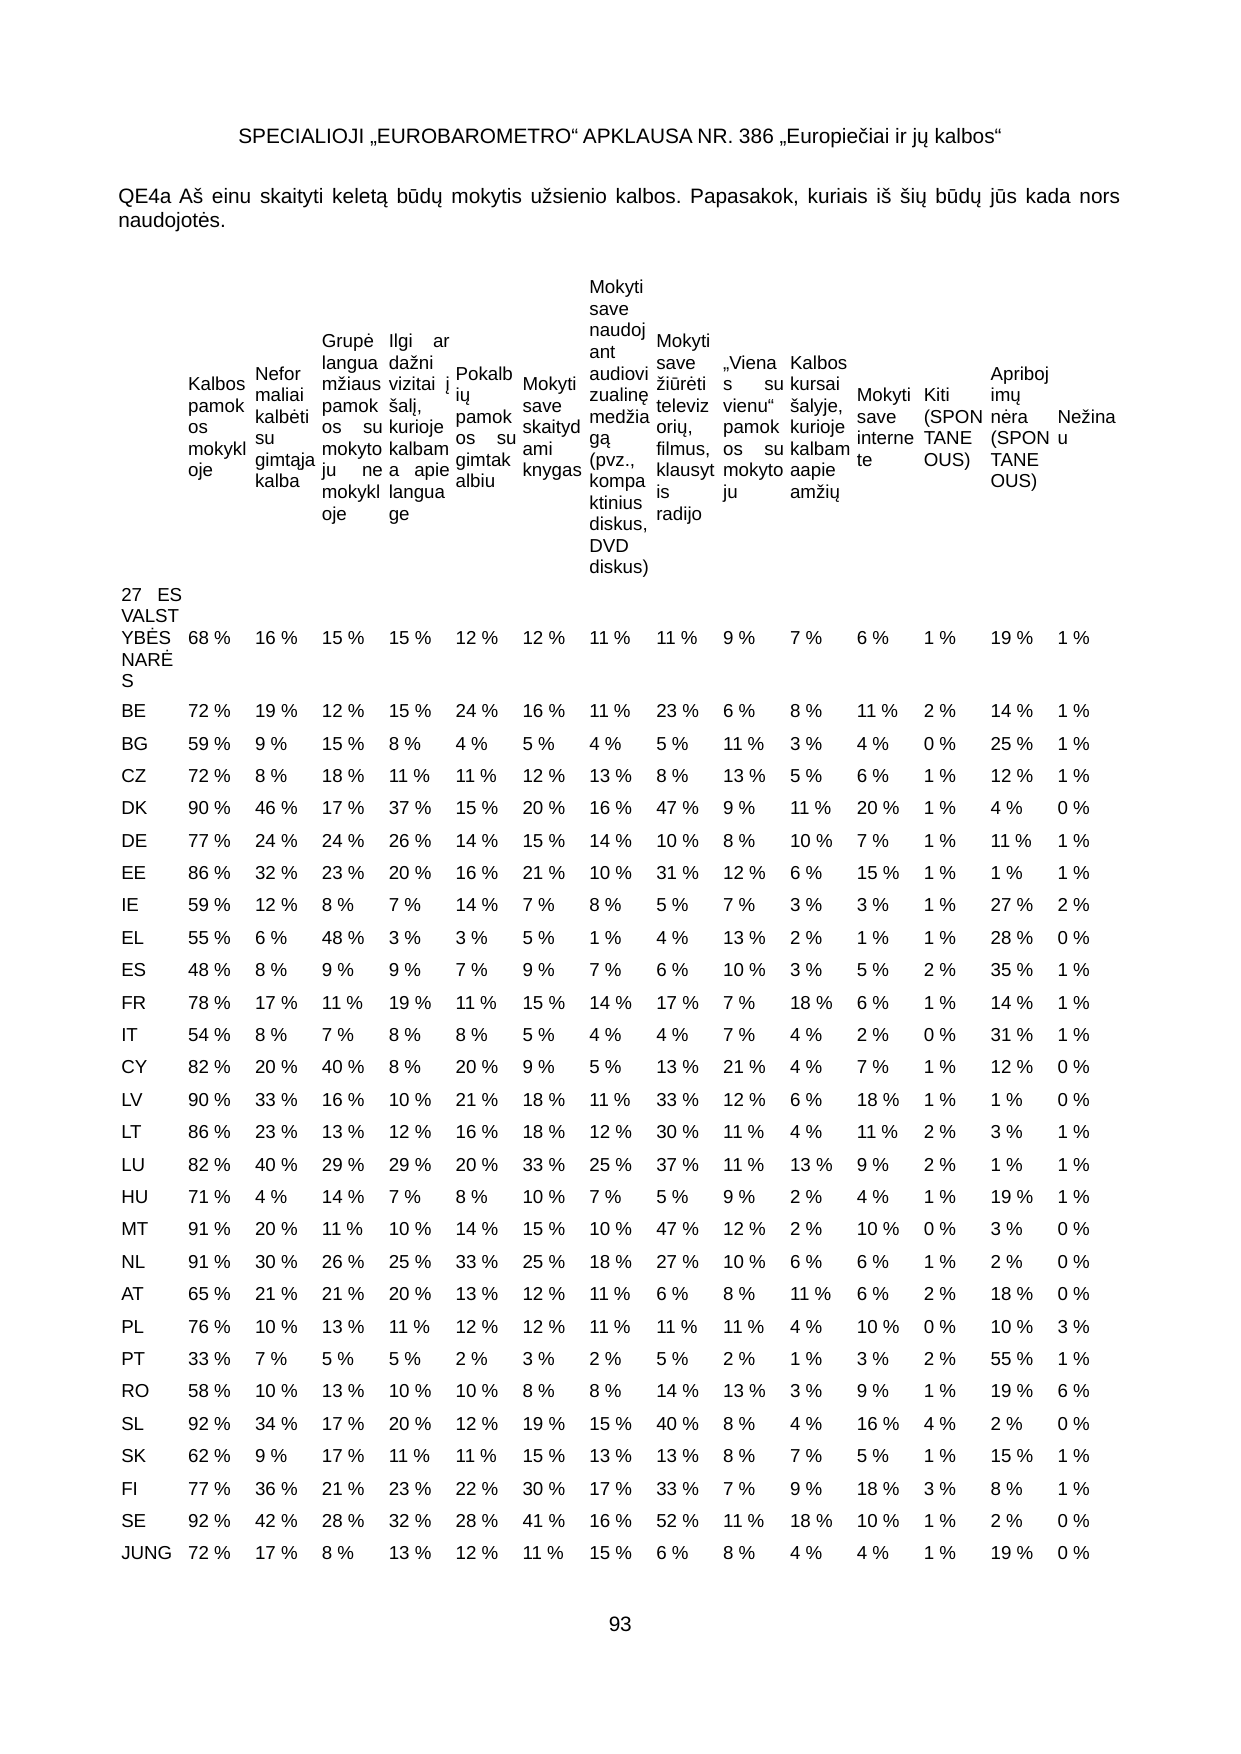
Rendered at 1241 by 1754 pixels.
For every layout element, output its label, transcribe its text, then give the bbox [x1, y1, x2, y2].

table_cell 0 % [1054, 1245, 1121, 1278]
table_cell 2 % [854, 1019, 921, 1051]
table_cell 10 % [453, 1375, 519, 1407]
table_cell 11 % [386, 1440, 452, 1472]
table_cell 10 % [586, 856, 653, 889]
table_cell 48 % [185, 954, 252, 986]
table_header [118, 273, 185, 581]
table_cell 5 % [519, 727, 586, 759]
table_cell 14 % [453, 1213, 519, 1245]
table_header Grupė languamžiaus pamokos su mokytoju ne mokykloje [319, 273, 386, 581]
table_cell 65 % [185, 1278, 252, 1310]
table_cell 1 % [1054, 1148, 1121, 1180]
table_cell 5 % [386, 1343, 452, 1375]
table_cell 31 % [988, 1019, 1054, 1051]
table_cell 14 % [988, 695, 1054, 727]
table_cell 2 % [1054, 889, 1121, 921]
table_cell 13 % [720, 921, 787, 954]
table_cell 0 % [921, 1310, 987, 1342]
table_cell 4 % [787, 1310, 854, 1342]
table_cell 1 % [921, 1051, 987, 1083]
table_cell 72 % [185, 1537, 252, 1569]
table_cell 15 % [586, 1407, 653, 1439]
table_cell 77 % [185, 824, 252, 856]
table_cell 8 % [252, 759, 319, 792]
table_cell 40 % [319, 1051, 386, 1083]
table_cell 15 % [519, 1440, 586, 1472]
table_header Neformaliai kalbėti su gimtąja kalba [252, 273, 319, 581]
table_cell CY [118, 1051, 185, 1083]
table_cell 8 % [720, 1278, 787, 1310]
table_cell 59 % [185, 889, 252, 921]
table_cell MT [118, 1213, 185, 1245]
table_cell 11 % [453, 1440, 519, 1472]
table_cell 3 % [453, 921, 519, 954]
table_cell 12 % [519, 759, 586, 792]
table_cell 30 % [252, 1245, 319, 1278]
table_cell 5 % [519, 921, 586, 954]
table_cell 11 % [586, 1310, 653, 1342]
table_cell 8 % [519, 1375, 586, 1407]
table_cell 0 % [1054, 1051, 1121, 1083]
table_cell FR [118, 986, 185, 1018]
table_cell 10 % [252, 1310, 319, 1342]
table_cell 19 % [386, 986, 452, 1018]
table_cell 10 % [854, 1310, 921, 1342]
table_cell AT [118, 1278, 185, 1310]
table_cell 27 % [653, 1245, 720, 1278]
table_cell 14 % [453, 824, 519, 856]
table_cell 62 % [185, 1440, 252, 1472]
table_cell 3 % [1054, 1310, 1121, 1342]
table_cell 5 % [787, 759, 854, 792]
table_cell 8 % [319, 889, 386, 921]
table_cell 72 % [185, 695, 252, 727]
table_cell 30 % [519, 1472, 586, 1504]
table_cell 25 % [386, 1245, 452, 1278]
table_cell 16 % [519, 695, 586, 727]
table_cell 11 % [988, 824, 1054, 856]
table_cell 86 % [185, 856, 252, 889]
table_cell 11 % [519, 1537, 586, 1569]
table_cell 11 % [720, 727, 787, 759]
table_cell 9 % [252, 1440, 319, 1472]
table_cell 55 % [988, 1343, 1054, 1375]
table_cell 15 % [586, 1537, 653, 1569]
table_cell 10 % [787, 824, 854, 856]
table_cell 11 % [453, 986, 519, 1018]
table_cell 2 % [921, 1148, 987, 1180]
table_cell 11 % [653, 1310, 720, 1342]
table_cell 13 % [653, 1051, 720, 1083]
table_cell 13 % [586, 1440, 653, 1472]
table_cell 16 % [586, 1504, 653, 1537]
table_cell 8 % [720, 1537, 787, 1569]
table_cell 5 % [653, 1343, 720, 1375]
table_cell 15 % [453, 792, 519, 824]
table_cell 22 % [453, 1472, 519, 1504]
table_cell 1 % [921, 1180, 987, 1213]
table_cell 0 % [1054, 1407, 1121, 1439]
table_cell 9 % [519, 954, 586, 986]
table_cell 86 % [185, 1116, 252, 1148]
table_cell 19 % [988, 1375, 1054, 1407]
table_cell 15 % [386, 581, 452, 694]
table_cell 8 % [319, 1537, 386, 1569]
table_cell 33 % [653, 1472, 720, 1504]
table_cell 8 % [386, 727, 452, 759]
table_cell 1 % [1054, 727, 1121, 759]
table_cell 20 % [386, 1407, 452, 1439]
table_cell 37 % [386, 792, 452, 824]
table_cell 3 % [854, 889, 921, 921]
table_cell 4 % [854, 727, 921, 759]
table_cell 4 % [586, 727, 653, 759]
table_cell 59 % [185, 727, 252, 759]
table_cell 18 % [787, 986, 854, 1018]
table_cell 25 % [519, 1245, 586, 1278]
table_cell 12 % [988, 1051, 1054, 1083]
table_cell 3 % [854, 1343, 921, 1375]
table_cell 1 % [988, 1083, 1054, 1116]
table_cell 3 % [386, 921, 452, 954]
table_cell 11 % [586, 1278, 653, 1310]
table_cell 11 % [653, 581, 720, 694]
table_cell 1 % [787, 1343, 854, 1375]
table_cell 4 % [787, 1019, 854, 1051]
table_header Kiti (SPONTANEOUS) [921, 273, 987, 581]
table_cell LU [118, 1148, 185, 1180]
table_cell 17 % [319, 1407, 386, 1439]
table_cell 8 % [988, 1472, 1054, 1504]
table_cell 2 % [988, 1407, 1054, 1439]
table_cell 2 % [988, 1504, 1054, 1537]
table_cell 5 % [586, 1051, 653, 1083]
table_cell 13 % [653, 1440, 720, 1472]
table_cell 7 % [720, 889, 787, 921]
table_cell 1 % [921, 1537, 987, 1569]
table_cell 27 ES VALSTYBĖS NARĖS [118, 581, 185, 694]
table_cell 15 % [319, 581, 386, 694]
table_cell 13 % [787, 1148, 854, 1180]
table_cell 30 % [653, 1116, 720, 1148]
table_cell 32 % [252, 856, 319, 889]
table_cell 7 % [252, 1343, 319, 1375]
table_cell 2 % [787, 1180, 854, 1213]
table_cell 20 % [252, 1051, 319, 1083]
table_cell 18 % [519, 1116, 586, 1148]
table_cell 1 % [921, 1504, 987, 1537]
table_cell 8 % [586, 889, 653, 921]
table_cell 3 % [988, 1213, 1054, 1245]
table_cell 7 % [854, 824, 921, 856]
table_cell 3 % [787, 1375, 854, 1407]
table_cell 23 % [653, 695, 720, 727]
table_header Mokyti save naudojant audiovizualinę medžiagą (pvz., kompaktinius diskus, DVD diskus) [586, 273, 653, 581]
table_cell 12 % [252, 889, 319, 921]
table_cell 33 % [519, 1148, 586, 1180]
table_cell 10 % [386, 1213, 452, 1245]
table_cell 4 % [787, 1116, 854, 1148]
table_cell 6 % [252, 921, 319, 954]
table_cell 17 % [653, 986, 720, 1018]
table_cell 10 % [854, 1213, 921, 1245]
table_cell 19 % [252, 695, 319, 727]
table_cell 12 % [519, 581, 586, 694]
table_cell 15 % [988, 1440, 1054, 1472]
table_cell 28 % [319, 1504, 386, 1537]
table_cell 1 % [1054, 1343, 1121, 1375]
table_cell 6 % [653, 954, 720, 986]
table_cell 36 % [252, 1472, 319, 1504]
table_header „Vienas su vienu“ pamokos su mokytoju [720, 273, 787, 581]
table_cell 15 % [319, 727, 386, 759]
table_cell 23 % [252, 1116, 319, 1148]
table_cell 12 % [720, 856, 787, 889]
table_cell 1 % [921, 1245, 987, 1278]
table_cell 19 % [988, 1537, 1054, 1569]
table_cell 33 % [453, 1245, 519, 1278]
table_cell 15 % [386, 695, 452, 727]
table_cell IE [118, 889, 185, 921]
table_cell 11 % [720, 1310, 787, 1342]
table_cell 20 % [252, 1213, 319, 1245]
table_cell 1 % [921, 921, 987, 954]
table_cell 82 % [185, 1148, 252, 1180]
table_cell 16 % [453, 856, 519, 889]
table_cell 2 % [453, 1343, 519, 1375]
table_cell 3 % [921, 1472, 987, 1504]
table_cell 7 % [453, 954, 519, 986]
table_cell 12 % [453, 1310, 519, 1342]
table_cell 1 % [988, 1148, 1054, 1180]
table_cell 58 % [185, 1375, 252, 1407]
table_cell 4 % [252, 1180, 319, 1213]
table_cell 26 % [386, 824, 452, 856]
table_cell 1 % [921, 986, 987, 1018]
table_cell 10 % [720, 954, 787, 986]
table_cell 29 % [319, 1148, 386, 1180]
table_cell 16 % [319, 1083, 386, 1116]
table_cell 78 % [185, 986, 252, 1018]
table_cell 12 % [319, 695, 386, 727]
table_cell 1 % [1054, 986, 1121, 1018]
table_header Ilgi ar dažni vizitai į šalį, kurioje kalbama apie language [386, 273, 452, 581]
table_cell 13 % [720, 1375, 787, 1407]
table_cell 4 % [653, 1019, 720, 1051]
table_cell 18 % [519, 1083, 586, 1116]
table_cell 16 % [252, 581, 319, 694]
table_cell 1 % [921, 759, 987, 792]
table_cell 8 % [453, 1180, 519, 1213]
table_cell 91 % [185, 1245, 252, 1278]
table_cell 18 % [988, 1278, 1054, 1310]
table_cell PL [118, 1310, 185, 1342]
table_cell NL [118, 1245, 185, 1278]
table_cell 10 % [854, 1504, 921, 1537]
table_cell 47 % [653, 792, 720, 824]
table_cell 4 % [787, 1051, 854, 1083]
table_cell 10 % [720, 1245, 787, 1278]
table_cell 2 % [921, 695, 987, 727]
table_cell 17 % [319, 1440, 386, 1472]
table_cell 21 % [252, 1278, 319, 1310]
table_cell 17 % [586, 1472, 653, 1504]
table_cell 6 % [854, 1278, 921, 1310]
table_cell 18 % [586, 1245, 653, 1278]
table_cell 14 % [453, 889, 519, 921]
table_cell 24 % [252, 824, 319, 856]
table_cell 2 % [921, 954, 987, 986]
table_cell 4 % [787, 1407, 854, 1439]
table_cell 16 % [854, 1407, 921, 1439]
table_cell 6 % [854, 759, 921, 792]
table_cell 13 % [386, 1537, 452, 1569]
table_cell 0 % [921, 1213, 987, 1245]
table_cell 21 % [519, 856, 586, 889]
table_cell 3 % [519, 1343, 586, 1375]
table_cell 28 % [453, 1504, 519, 1537]
table_cell 23 % [319, 856, 386, 889]
table_cell 42 % [252, 1504, 319, 1537]
table_cell 2 % [787, 1213, 854, 1245]
table_cell 7 % [854, 1051, 921, 1083]
table_cell EL [118, 921, 185, 954]
table_cell 37 % [653, 1148, 720, 1180]
table_cell LV [118, 1083, 185, 1116]
table_cell 68 % [185, 581, 252, 694]
table_cell 3 % [988, 1116, 1054, 1148]
table_cell 1 % [921, 581, 987, 694]
table_cell 9 % [519, 1051, 586, 1083]
table_cell 14 % [653, 1375, 720, 1407]
table_cell 77 % [185, 1472, 252, 1504]
table_cell 1 % [921, 1375, 987, 1407]
table_cell 21 % [319, 1278, 386, 1310]
table_cell 34 % [252, 1407, 319, 1439]
table_cell SK [118, 1440, 185, 1472]
table_cell 0 % [1054, 1278, 1121, 1310]
table_cell 21 % [720, 1051, 787, 1083]
table_cell 8 % [720, 1407, 787, 1439]
table_cell 11 % [854, 1116, 921, 1148]
table_cell 18 % [854, 1083, 921, 1116]
table_cell 2 % [988, 1245, 1054, 1278]
table_cell 17 % [252, 986, 319, 1018]
table_cell 14 % [586, 986, 653, 1018]
table_cell FI [118, 1472, 185, 1504]
table_cell 11 % [720, 1504, 787, 1537]
table_cell 6 % [787, 1245, 854, 1278]
table_cell 1 % [1054, 856, 1121, 889]
table_cell 10 % [519, 1180, 586, 1213]
table_cell 46 % [252, 792, 319, 824]
table_cell 12 % [988, 759, 1054, 792]
table_cell 13 % [319, 1375, 386, 1407]
table_cell 26 % [319, 1245, 386, 1278]
table_cell 12 % [586, 1116, 653, 1148]
table_cell 5 % [653, 727, 720, 759]
table_cell 82 % [185, 1051, 252, 1083]
table_cell 11 % [720, 1148, 787, 1180]
table_cell 10 % [586, 1213, 653, 1245]
table_cell 7 % [319, 1019, 386, 1051]
table_cell 11 % [386, 1310, 452, 1342]
table_cell 4 % [586, 1019, 653, 1051]
table_cell 12 % [386, 1116, 452, 1148]
table_cell 0 % [1054, 792, 1121, 824]
table_cell 55 % [185, 921, 252, 954]
table_cell 8 % [653, 759, 720, 792]
table_cell 7 % [787, 581, 854, 694]
table_cell 1 % [1054, 824, 1121, 856]
table_cell 11 % [386, 759, 452, 792]
table_cell 20 % [854, 792, 921, 824]
table_cell 19 % [988, 581, 1054, 694]
table_cell 0 % [1054, 1504, 1121, 1537]
table_cell 4 % [453, 727, 519, 759]
table_cell 92 % [185, 1504, 252, 1537]
table_cell 23 % [386, 1472, 452, 1504]
table_cell 4 % [854, 1537, 921, 1569]
table_cell 1 % [1054, 1472, 1121, 1504]
table_cell 6 % [1054, 1375, 1121, 1407]
table_cell 48 % [319, 921, 386, 954]
table_cell PT [118, 1343, 185, 1375]
table_cell 7 % [519, 889, 586, 921]
table_cell 25 % [586, 1148, 653, 1180]
table_cell 72 % [185, 759, 252, 792]
table_cell 25 % [988, 727, 1054, 759]
table_cell 1 % [1054, 759, 1121, 792]
table_cell 7 % [386, 889, 452, 921]
table_cell 12 % [519, 1310, 586, 1342]
table_cell 4 % [854, 1180, 921, 1213]
table_cell 2 % [921, 1116, 987, 1148]
table_cell 1 % [921, 1440, 987, 1472]
table_cell 1 % [921, 824, 987, 856]
table_cell 7 % [720, 1472, 787, 1504]
table_cell 7 % [586, 1180, 653, 1213]
table_cell 1 % [1054, 1440, 1121, 1472]
table_cell 10 % [988, 1310, 1054, 1342]
table_cell 11 % [854, 695, 921, 727]
table_cell 6 % [854, 581, 921, 694]
table_cell 5 % [653, 889, 720, 921]
table_cell 19 % [519, 1407, 586, 1439]
table_header Mokyti save žiūrėti televizorių, filmus, klausytis radijo [653, 273, 720, 581]
table_header Nežinau [1054, 273, 1121, 581]
table_cell JUNG [118, 1537, 185, 1569]
table_cell 2 % [586, 1343, 653, 1375]
table_cell 9 % [787, 1472, 854, 1504]
table_cell 20 % [519, 792, 586, 824]
table_cell 5 % [653, 1180, 720, 1213]
table_cell HU [118, 1180, 185, 1213]
table_cell 15 % [854, 856, 921, 889]
table_cell 47 % [653, 1213, 720, 1245]
table_cell 1 % [1054, 1019, 1121, 1051]
table_header Pokalbių pamokos su gimtakalbiu [453, 273, 519, 581]
table_cell 12 % [720, 1083, 787, 1116]
table_cell 6 % [653, 1537, 720, 1569]
table_cell SL [118, 1407, 185, 1439]
table_cell 1 % [854, 921, 921, 954]
table_cell 1 % [988, 856, 1054, 889]
table_cell 9 % [720, 792, 787, 824]
table_cell 20 % [386, 856, 452, 889]
table_cell 11 % [453, 759, 519, 792]
table_cell 1 % [1054, 1180, 1121, 1213]
table_cell 7 % [386, 1180, 452, 1213]
table_cell 11 % [586, 581, 653, 694]
table_cell 40 % [252, 1148, 319, 1180]
text QE4a Aš einu skaityti keletą būdų mokytis užsienio kalbos. Papasakok, kuriais iš šių būdų jūs kada nors naudojotės. [118, 183, 1122, 231]
table_cell 11 % [586, 1083, 653, 1116]
table_cell IT [118, 1019, 185, 1051]
table_cell 17 % [319, 792, 386, 824]
table_cell 71 % [185, 1180, 252, 1213]
table_cell 17 % [252, 1537, 319, 1569]
table_cell 90 % [185, 1083, 252, 1116]
table_cell 4 % [653, 921, 720, 954]
table_cell 15 % [519, 1213, 586, 1245]
table_cell 1 % [1054, 695, 1121, 727]
table_cell 20 % [453, 1148, 519, 1180]
table_cell 5 % [519, 1019, 586, 1051]
table_header Mokyti save skaitydami knygas [519, 273, 586, 581]
table_cell 5 % [319, 1343, 386, 1375]
table_cell LT [118, 1116, 185, 1148]
table_cell 9 % [319, 954, 386, 986]
table_cell 2 % [921, 1343, 987, 1375]
table_cell 21 % [319, 1472, 386, 1504]
table_cell 13 % [720, 759, 787, 792]
table_cell 90 % [185, 792, 252, 824]
table_cell ES [118, 954, 185, 986]
table_cell 21 % [453, 1083, 519, 1116]
table_cell 13 % [586, 759, 653, 792]
table_cell 6 % [787, 856, 854, 889]
table_cell 10 % [386, 1375, 452, 1407]
table_cell 1 % [921, 889, 987, 921]
table_cell 4 % [988, 792, 1054, 824]
table_cell 20 % [453, 1051, 519, 1083]
table_header Mokyti save internete [854, 273, 921, 581]
table_cell 0 % [1054, 1213, 1121, 1245]
table_cell 11 % [586, 695, 653, 727]
table_cell 7 % [586, 954, 653, 986]
table_cell 6 % [854, 986, 921, 1018]
table_cell 18 % [787, 1504, 854, 1537]
table_cell 11 % [787, 1278, 854, 1310]
table_cell 0 % [921, 727, 987, 759]
table_cell 1 % [586, 921, 653, 954]
table_cell 20 % [386, 1278, 452, 1310]
table_cell 7 % [720, 986, 787, 1018]
table_cell 40 % [653, 1407, 720, 1439]
table_cell 6 % [787, 1083, 854, 1116]
table_cell 29 % [386, 1148, 452, 1180]
table_cell 15 % [519, 986, 586, 1018]
table_cell 19 % [988, 1180, 1054, 1213]
table_cell 1 % [921, 1083, 987, 1116]
table_cell 8 % [720, 1440, 787, 1472]
table_cell BE [118, 695, 185, 727]
table_cell 1 % [1054, 581, 1121, 694]
table_cell 12 % [720, 1213, 787, 1245]
table_cell DK [118, 792, 185, 824]
table_cell CZ [118, 759, 185, 792]
table_cell 92 % [185, 1407, 252, 1439]
table_cell 11 % [319, 1213, 386, 1245]
table_cell 2 % [787, 921, 854, 954]
table_cell 54 % [185, 1019, 252, 1051]
table_cell 9 % [854, 1375, 921, 1407]
table_cell 3 % [787, 954, 854, 986]
table_cell 0 % [1054, 1083, 1121, 1116]
table_cell DE [118, 824, 185, 856]
table_cell 1 % [1054, 1116, 1121, 1148]
table_cell EE [118, 856, 185, 889]
table_cell 8 % [787, 695, 854, 727]
table_cell 18 % [854, 1472, 921, 1504]
table_cell 7 % [787, 1440, 854, 1472]
table_cell BG [118, 727, 185, 759]
table_cell 14 % [988, 986, 1054, 1018]
table_cell 6 % [720, 695, 787, 727]
table_cell 5 % [854, 954, 921, 986]
table_cell 8 % [386, 1019, 452, 1051]
table_cell 10 % [252, 1375, 319, 1407]
table_cell 11 % [319, 986, 386, 1018]
table_cell 32 % [386, 1504, 452, 1537]
table_cell 16 % [586, 792, 653, 824]
table_cell 3 % [787, 727, 854, 759]
table_cell 4 % [921, 1407, 987, 1439]
table_cell 10 % [386, 1083, 452, 1116]
table_cell 8 % [252, 954, 319, 986]
table_cell 6 % [854, 1245, 921, 1278]
table_cell 4 % [787, 1537, 854, 1569]
table_cell 8 % [386, 1051, 452, 1083]
table_cell 33 % [185, 1343, 252, 1375]
table_cell 11 % [787, 792, 854, 824]
table_cell 1 % [921, 792, 987, 824]
table_cell 2 % [921, 1278, 987, 1310]
table_cell 12 % [453, 1537, 519, 1569]
table_cell 91 % [185, 1213, 252, 1245]
table_cell 9 % [386, 954, 452, 986]
table_cell 76 % [185, 1310, 252, 1342]
table_cell 13 % [319, 1310, 386, 1342]
table_cell 12 % [453, 581, 519, 694]
table_cell 9 % [854, 1148, 921, 1180]
table_cell RO [118, 1375, 185, 1407]
table_cell 15 % [519, 824, 586, 856]
table_cell 41 % [519, 1504, 586, 1537]
table_cell 27 % [988, 889, 1054, 921]
table_cell 12 % [519, 1278, 586, 1310]
table_cell 24 % [319, 824, 386, 856]
table_cell 16 % [453, 1116, 519, 1148]
table_cell 8 % [720, 824, 787, 856]
table_cell 9 % [720, 1180, 787, 1213]
table_cell 8 % [586, 1375, 653, 1407]
table_cell 5 % [854, 1440, 921, 1472]
table_cell 11 % [720, 1116, 787, 1148]
table_header Kalbos kursai šalyje, kuriojekalbamaapie amžių [787, 273, 854, 581]
table_cell 8 % [252, 1019, 319, 1051]
table_cell 0 % [1054, 921, 1121, 954]
table_cell 7 % [720, 1019, 787, 1051]
table_cell 28 % [988, 921, 1054, 954]
table_cell 0 % [1054, 1537, 1121, 1569]
table_cell 33 % [252, 1083, 319, 1116]
table_cell 33 % [653, 1083, 720, 1116]
table_cell 35 % [988, 954, 1054, 986]
table_cell 1 % [921, 856, 987, 889]
table_cell 9 % [720, 581, 787, 694]
table_cell 3 % [787, 889, 854, 921]
table_cell 31 % [653, 856, 720, 889]
table_cell SE [118, 1504, 185, 1537]
table_cell 8 % [453, 1019, 519, 1051]
table_cell 14 % [586, 824, 653, 856]
table_header Apribojimų nėra (SPONTANEOUS) [988, 273, 1054, 581]
table_cell 6 % [653, 1278, 720, 1310]
table_cell 10 % [653, 824, 720, 856]
table_cell 9 % [252, 727, 319, 759]
table_cell 13 % [319, 1116, 386, 1148]
table_cell 0 % [921, 1019, 987, 1051]
table_cell 52 % [653, 1504, 720, 1537]
table_cell 2 % [720, 1343, 787, 1375]
table_cell 1 % [1054, 954, 1121, 986]
table_header Kalbos pamokos mokykloje [185, 273, 252, 581]
table_cell 13 % [453, 1278, 519, 1310]
table_cell 24 % [453, 695, 519, 727]
table_cell 18 % [319, 759, 386, 792]
table_cell 14 % [319, 1180, 386, 1213]
table_cell 12 % [453, 1407, 519, 1439]
